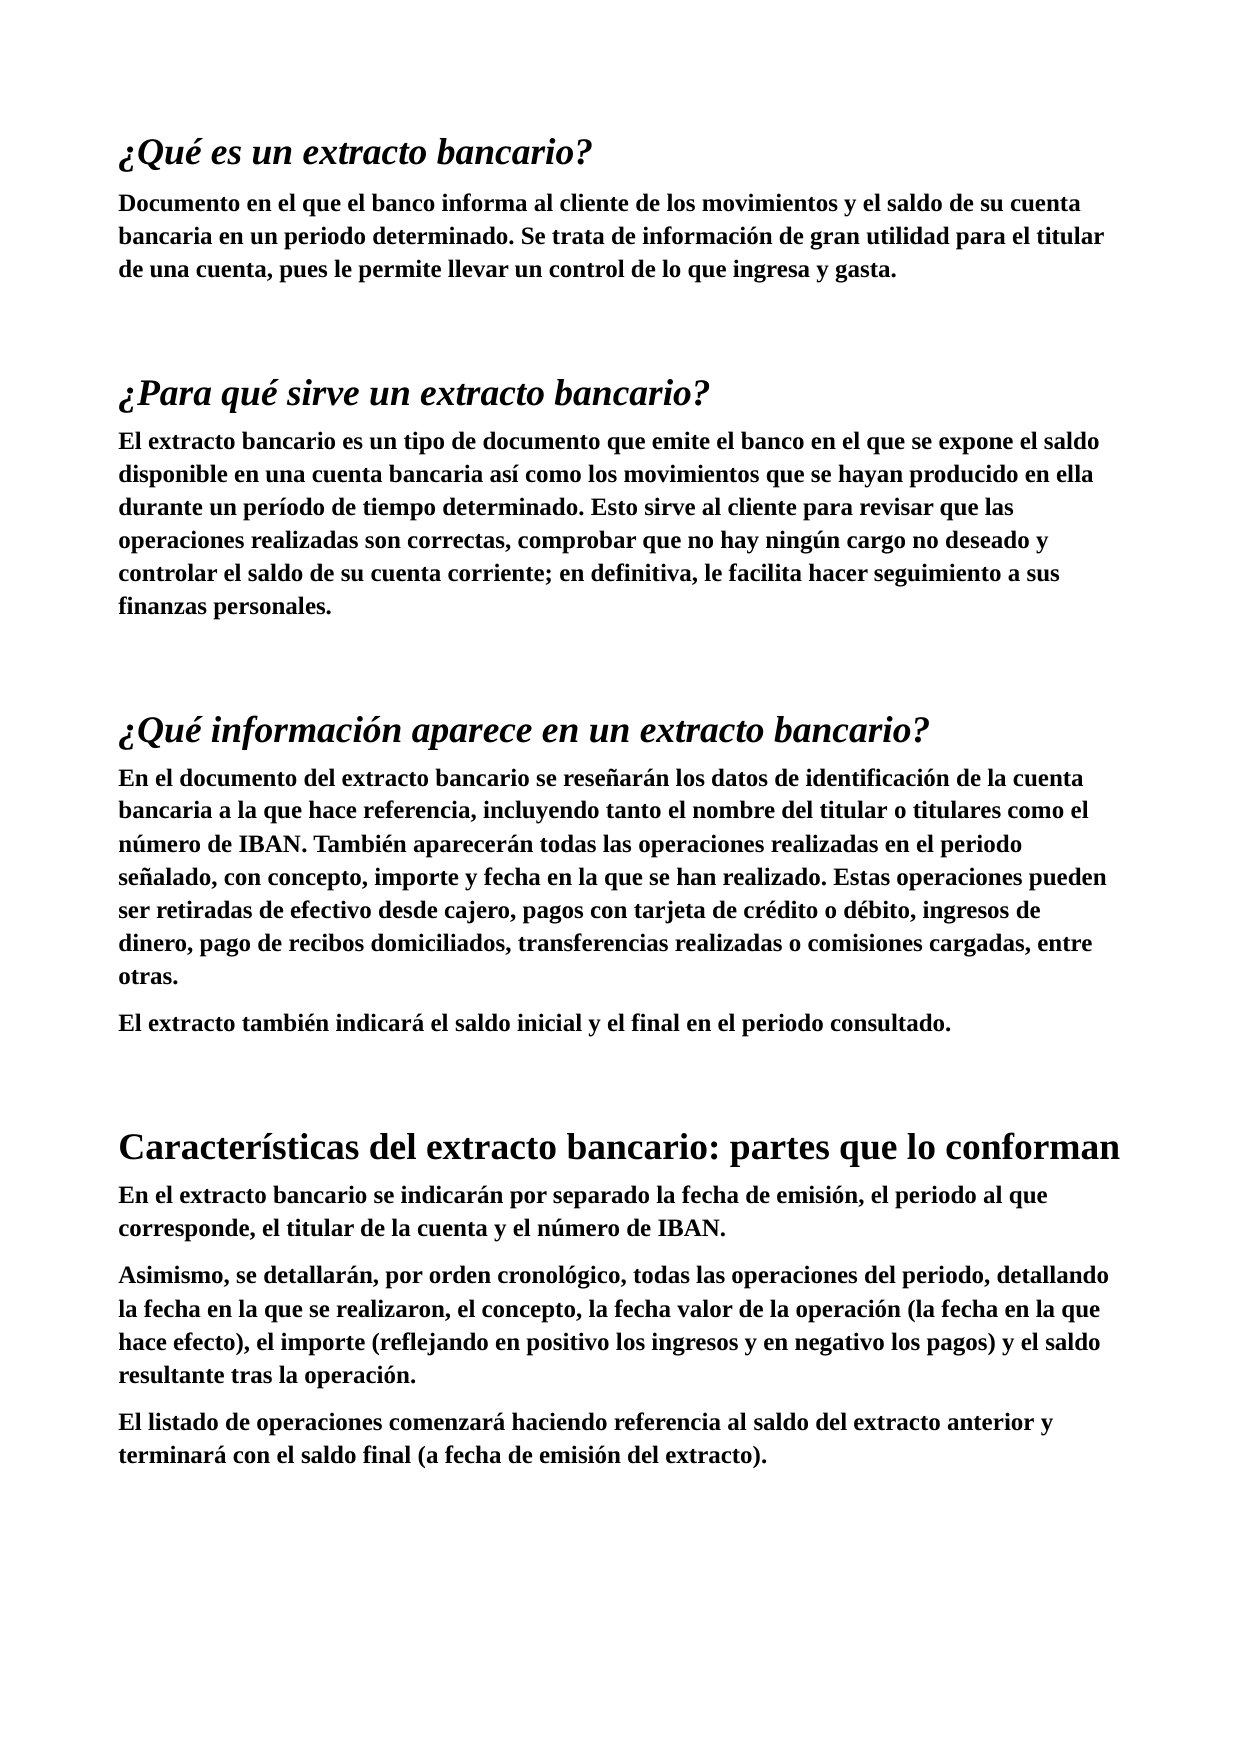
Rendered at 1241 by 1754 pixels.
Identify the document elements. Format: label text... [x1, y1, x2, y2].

text En el documento del extracto bancario se reseñarán los datos de identificación de la cuenta bancaria a la que hace referencia, incluyendo tanto el nombre del titular o titulares como el número de IBAN. También aparecerán todas las operaciones realizadas en el periodo señalado, con concepto, importe y fecha en la que se han realizado. Estas operaciones pueden ser retiradas de efectivo desde cajero, pagos con tarjeta de crédito o débito, ingresos de dinero, pago de recibos domiciliados, transferencias realizadas o comisiones cargadas, entre otras. [118, 763, 1122, 989]
subtitle Características del extracto bancario: partes que lo conforman [118, 1124, 1122, 1167]
text En el extracto bancario se indicarán por separado la fecha de emisión, el periodo al que corresponde, el titular de la cuenta y el número de IBAN. [118, 1180, 1122, 1242]
subtitle ¿Para qué sirve un extracto bancario? [118, 370, 1122, 413]
text El listado de operaciones comenzará haciendo referencia al saldo del extracto anterior y terminará con el saldo final (a fecha de emisión del extracto). [118, 1407, 1122, 1469]
subtitle ¿Qué es un extracto bancario? [118, 118, 1122, 176]
text El extracto bancario es un tipo de documento que emite el banco en el que se expone el saldo disponible en una cuenta bancaria así como los movimientos que se hayan producido en ella durante un período de tiempo determinado. Esto sirve al cliente para revisar que las operaciones realizadas son correctas, comprobar que no hay ningún cargo no deseado y controlar el saldo de su cuenta corriente; en definitiva, le facilita hacer seguimiento a sus finanzas personales. [118, 426, 1122, 620]
subtitle ¿Qué información aparece en un extracto bancario? [118, 707, 1122, 750]
text El extracto también indicará el saldo inicial y el final en el periodo consultado. [118, 1008, 1122, 1037]
text Asimismo, se detallarán, por orden cronológico, todas las operaciones del periodo, detallando la fecha en la que se realizaron, el concepto, la fecha valor de la operación (la fecha en la que hace efecto), el importe (reflejando en positivo los ingresos y en negativo los pagos) y el saldo resultante tras la operación. [118, 1261, 1122, 1388]
text Documento en el que el banco informa al cliente de los movimientos y el saldo de su cuenta bancaria en un periodo determinado. Se trata de información de gran utilidad para el titular de una cuenta, pues le permite llevar un control de lo que ingresa y gasta. [118, 188, 1122, 283]
